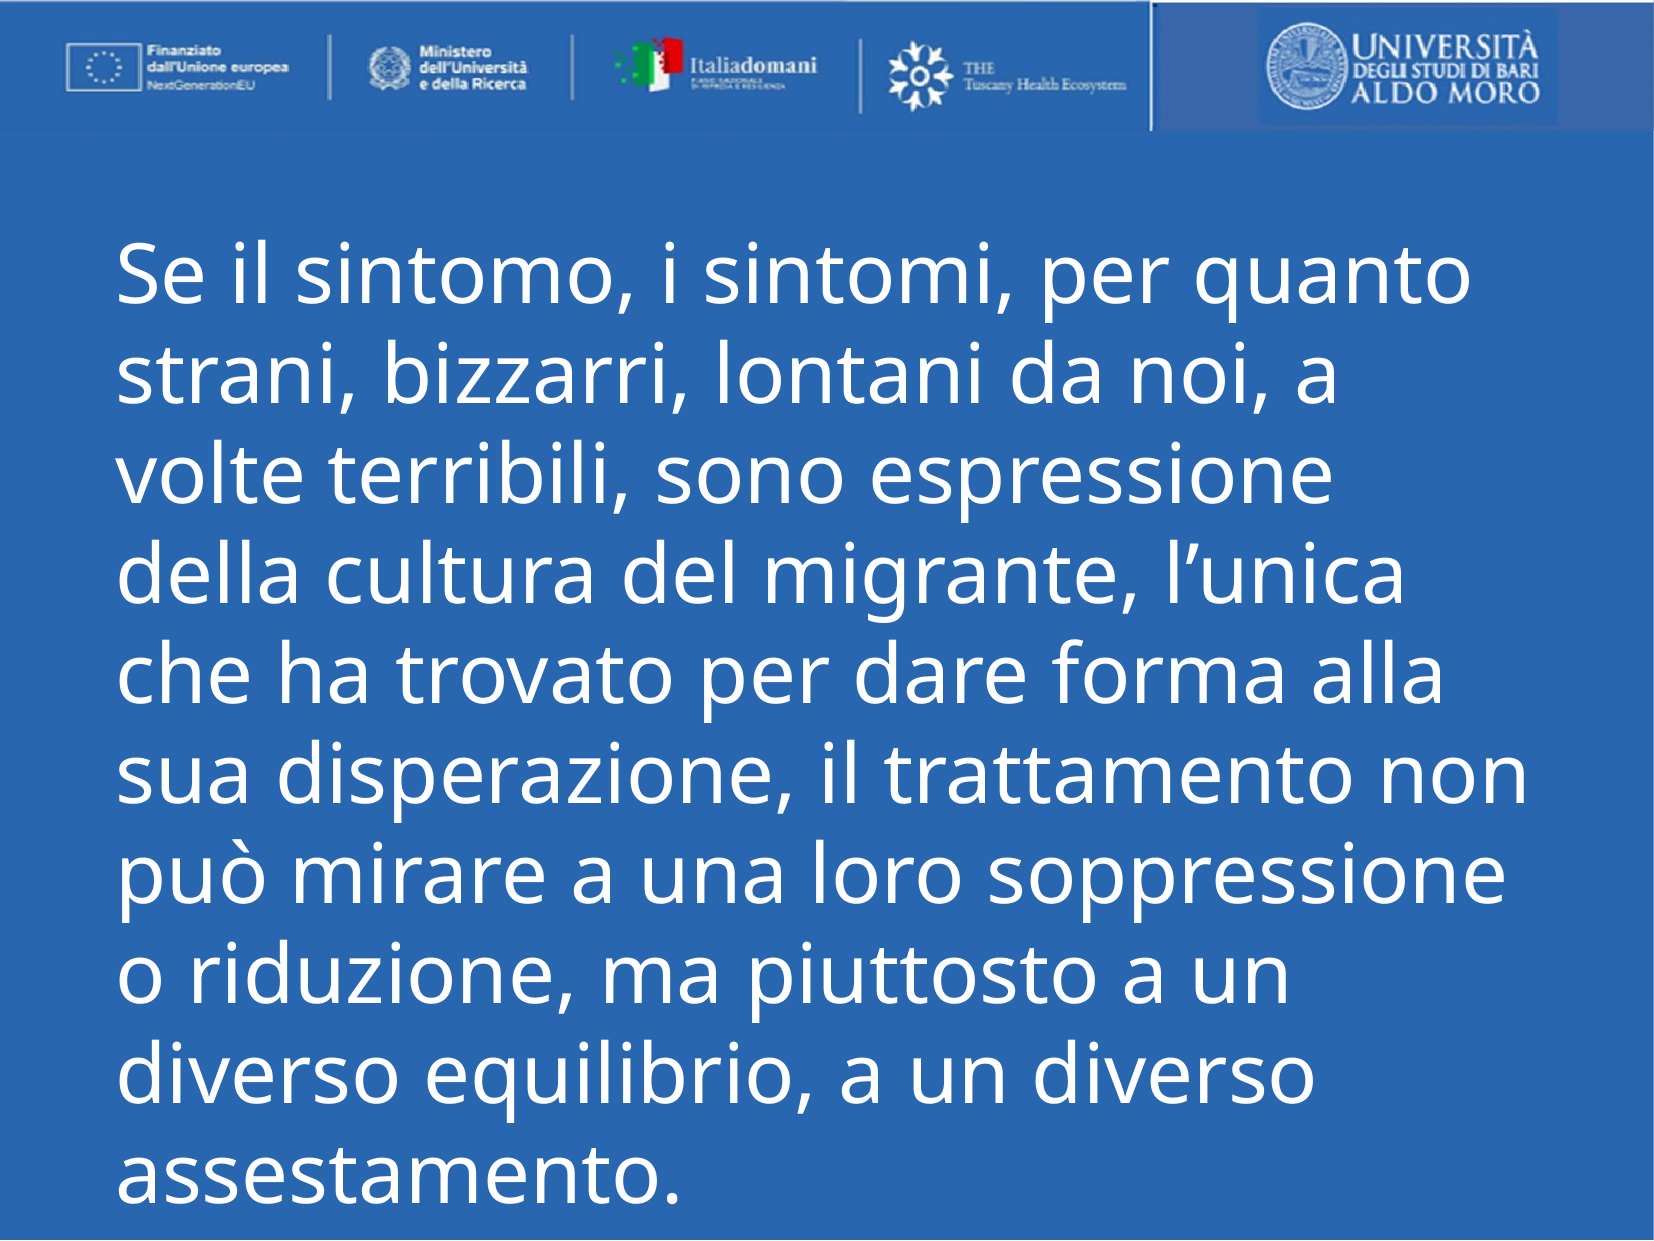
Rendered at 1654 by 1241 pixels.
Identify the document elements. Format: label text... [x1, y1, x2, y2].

subtitle Se il sintomo, i sintomi, per quanto strani, bizzarri, lontani da noi, a volte terribili, sono espressione della cultura del migrante, l’unica che ha trovato per dare forma alla sua disperazione, il trattamento non può mirare a una loro soppressione o riduzione, ma piuttosto a un diverso equilibrio, a un diverso assestamento. [115, 220, 1539, 959]
picture [0, 0, 1654, 132]
